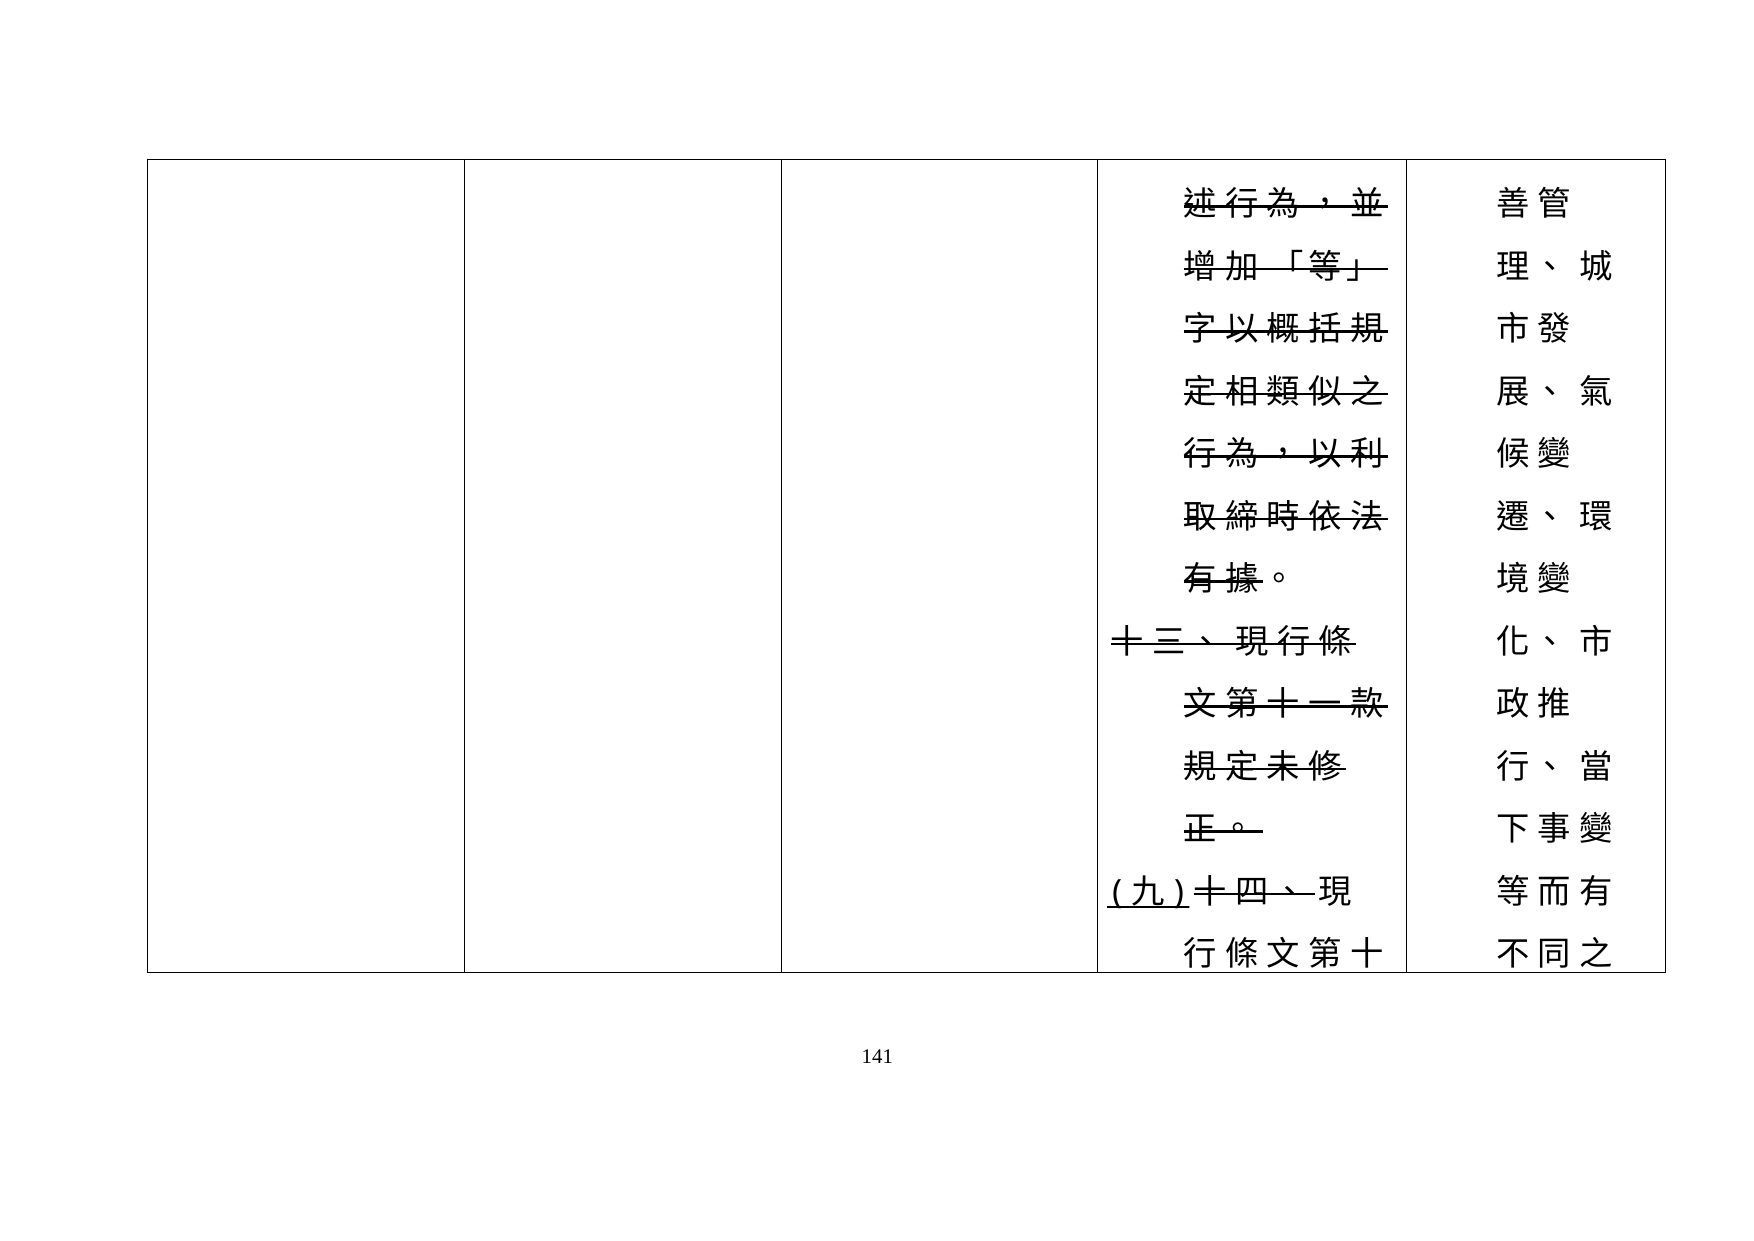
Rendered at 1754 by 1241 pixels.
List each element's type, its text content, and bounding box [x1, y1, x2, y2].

table_cell [782, 160, 1097, 972]
table_cell 述行為，並增加「等」字以概括規定相類似之行為，以利取締時依法有據。 十三、現行條文第十一款規定未修正。 (九)十四、現行條文第十 [1098, 160, 1406, 972]
table_cell [465, 160, 781, 972]
table_cell 善管理、城市發展、氣候變遷、環境變化、市政推行、當下事變等而有不同之 [1407, 160, 1665, 972]
table_cell [148, 160, 464, 972]
